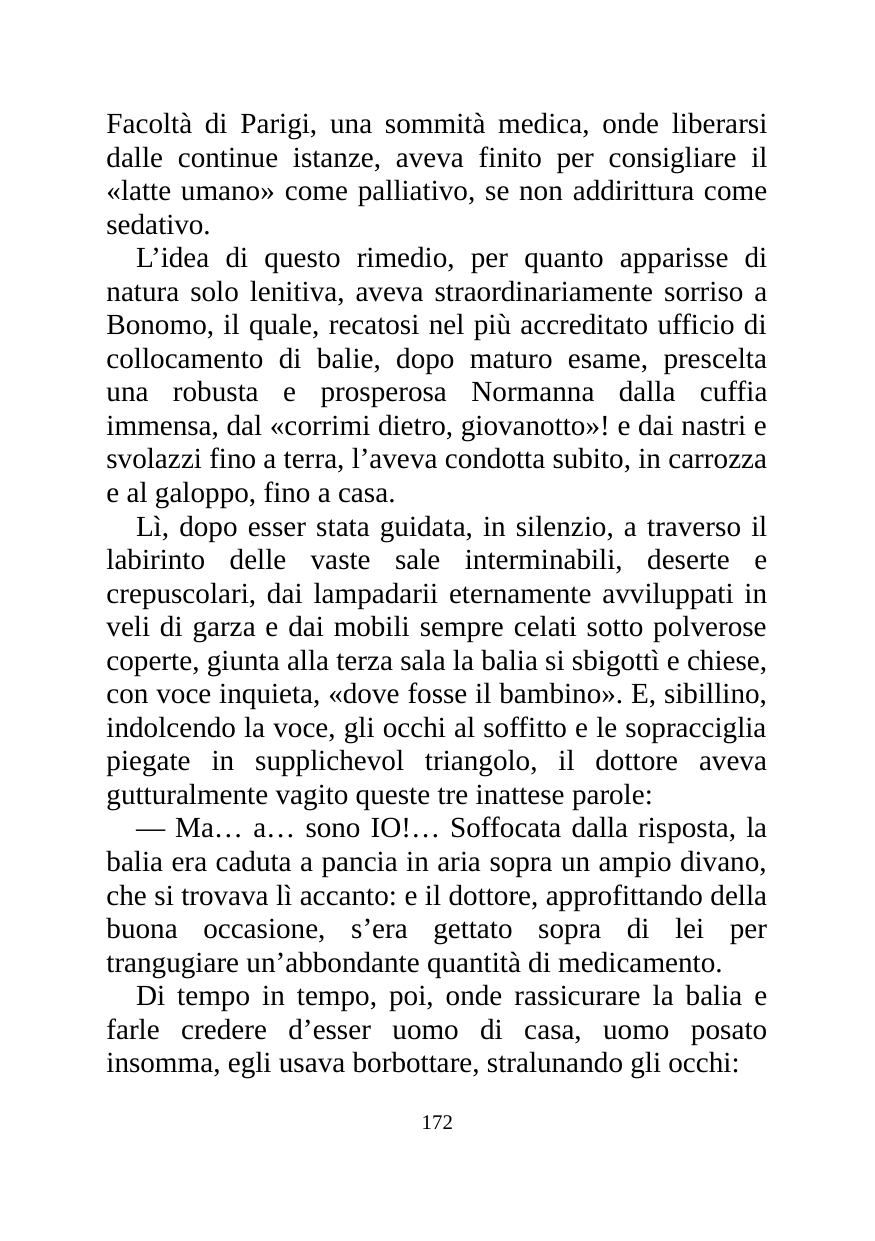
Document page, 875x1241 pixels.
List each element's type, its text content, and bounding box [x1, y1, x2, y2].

text Di tempo in tempo, poi, onde rassicurare la balia e farle credere d’esser uomo di casa, uomo posato insomma, egli usava borbottare, stralunando gli occhi: [106, 978, 768, 1079]
text — Ma… a… sono IO!… Soffocata dalla risposta, la balia era caduta a pancia in aria sopra un ampio divano, che si trovava lì accanto: e il dottore, approfittando della buona occasione, s’era gettato sopra di lei per trangugiare un’abbondante quantità di medicamento. [106, 811, 768, 978]
text Facoltà di Parigi, una sommità medica, onde liberarsi dalle continue istanze, aveva finito per consigliare il «latte umano» come palliativo, se non addirittura come sedativo. [106, 106, 768, 240]
text L’idea di questo rimedio, per quanto apparisse di natura solo lenitiva, aveva straordinariamente sorriso a Bonomo, il quale, recatosi nel più accreditato ufficio di collocamento di balie, dopo maturo esame, prescelta una robusta e prosperosa Normanna dalla cuffia immensa, dal «corrimi dietro, giovanotto»! e dai nastri e svolazzi fino a terra, l’aveva condotta subito, in carrozza e al galoppo, fino a casa. [106, 240, 768, 509]
text Lì, dopo esser stata guidata, in silenzio, a traverso il labirinto delle vaste sale interminabili, deserte e crepuscolari, dai lampadarii eternamente avviluppati in veli di garza e dai mobili sempre celati sotto polverose coperte, giunta alla terza sala la balia si sbigottì e chiese, con voce inquieta, «dove fosse il bambino». E, sibillino, indolcendo la voce, gli occhi al soffitto e le sopracciglia piegate in supplichevol triangolo, il dottore aveva gutturalmente vagito queste tre inattese parole: [106, 509, 768, 811]
